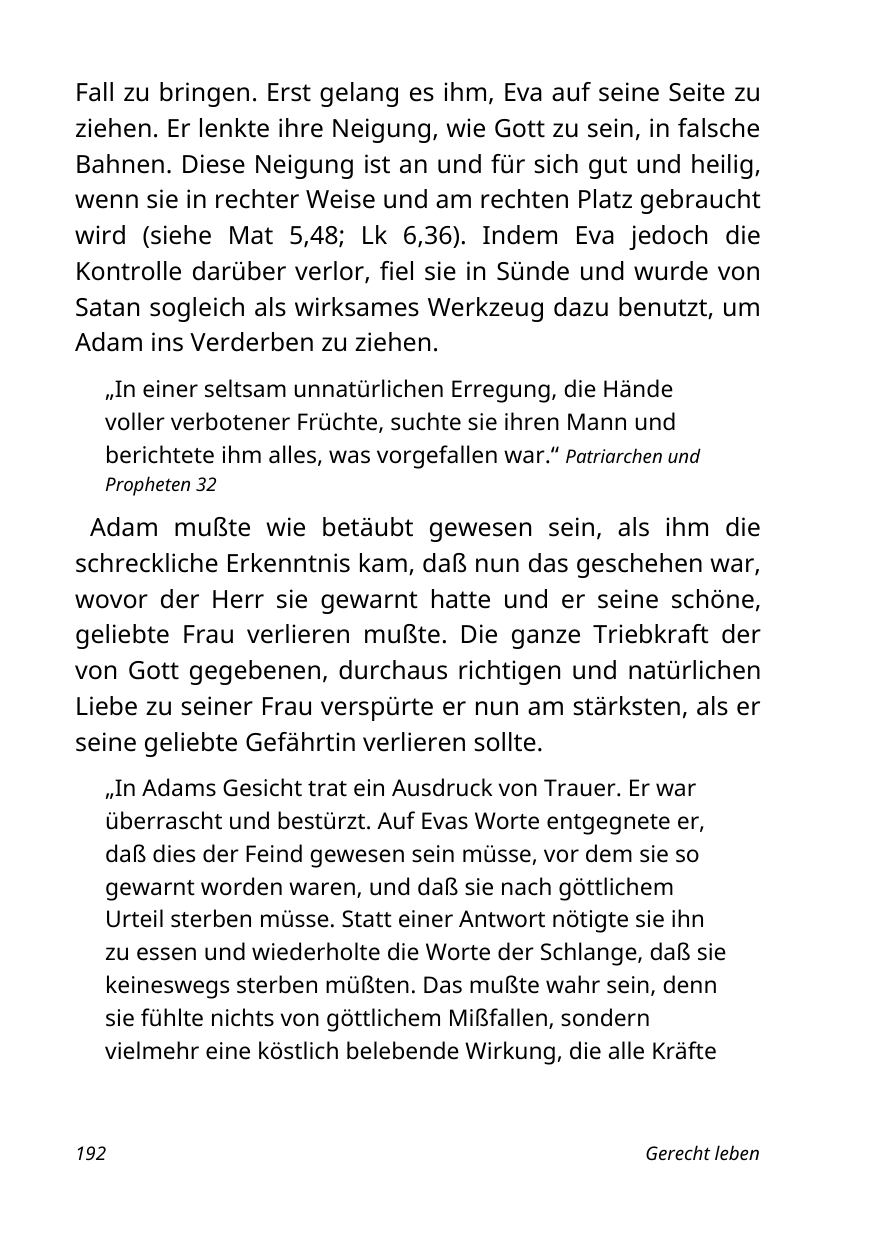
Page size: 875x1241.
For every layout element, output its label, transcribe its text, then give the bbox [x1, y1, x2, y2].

text „In Adams Gesicht trat ein Ausdruck von Trauer. Er war überrascht und bestürzt. Auf Evas Worte entgegnete er, daß dies der Feind gewesen sein müsse, vor dem sie so gewarnt worden waren, und daß sie nach göttlichem Urteil sterben müsse. Statt einer Antwort nötigte sie ihn zu essen und wiederholte die Worte der Schlange, daß sie keineswegs sterben müßten. Das mußte wahr sein, denn sie fühlte nichts von göttlichem Mißfallen, sondern vielmehr eine köstlich belebende Wirkung, die alle Kräfte [105, 772, 732, 1066]
text „In einer seltsam unnatürlichen Erregung, die Hände voller verbotener Früchte, suchte sie ihren Mann und berichtete ihm alles, was vorgefallen war.“ Patriarchen und Propheten 32 [105, 373, 732, 497]
text Fall zu bringen. Erst gelang es ihm, Eva auf seine Seite zu ziehen. Er lenkte ihre Neigung, wie Gott zu sein, in falsche Bahnen. Diese Neigung ist an und für sich gut und heilig, wenn sie in rechter Weise und am rechten Platz gebraucht wird (siehe Mat 5,48; Lk 6,36). Indem Eva jedoch die Kontrolle darüber verlor, fiel sie in Sünde und wurde von Satan sogleich als wirksames Werkzeug dazu benutzt, um Adam ins Verderben zu ziehen. [75, 75, 762, 359]
text Adam mußte wie betäubt gewesen sein, als ihm die schreckliche Erkenntnis kam, daß nun das geschehen war, wovor der Herr sie gewarnt hatte und er seine schöne, geliebte Frau verlieren mußte. Die ganze Triebkraft der von Gott gegebenen, durchaus richtigen und natürlichen Liebe zu seiner Frau verspürte er nun am stärksten, als er seine geliebte Gefährtin verlieren sollte. [75, 510, 762, 758]
